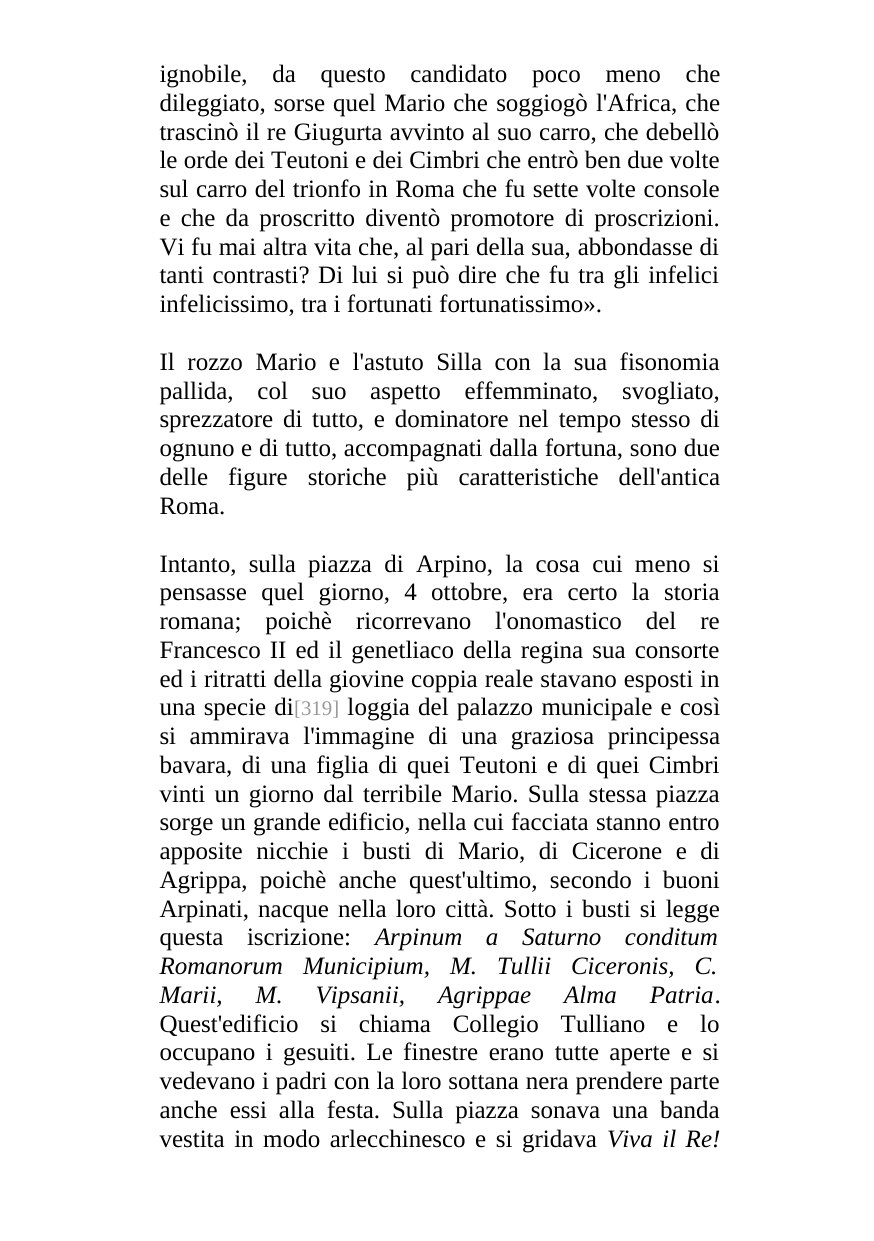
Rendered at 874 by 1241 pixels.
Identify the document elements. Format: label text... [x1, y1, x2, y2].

text Intanto, sulla piazza di Arpino, la cosa cui meno si pensasse quel giorno, 4 ottobre, era certo la storia romana; poichè ricorrevano l'onomastico del re Francesco II ed il genetliaco della regina sua consorte ed i ritratti della giovine coppia reale stavano esposti in una specie di[319] loggia del palazzo municipale e così si ammirava l'immagine di una graziosa principessa bavara, di una figlia di quei Teutoni e di quei Cimbri vinti un giorno dal terribile Mario. Sulla stessa piazza sorge un grande edificio, nella cui facciata stanno entro apposite nicchie i busti di Mario, di Cicerone e di Agrippa, poichè anche quest'ultimo, secondo i buoni Arpinati, nacque nella loro città. Sotto i busti si legge questa iscrizione: Arpinum a Saturno conditum Romanorum Municipium, M. Tullii Ciceronis, C. Marii, M. Vipsanii, Agrippae Alma Patria. Quest'edificio si chiama Collegio Tulliano e lo occupano i gesuiti. Le finestre erano tutte aperte e si vedevano i padri con la loro sottana nera prendere parte anche essi alla festa. Sulla piazza sonava una banda vestita in modo arlecchinesco e si gridava Viva il Re! [159, 549, 720, 1152]
text ignobile, da questo candidato poco meno che dileggiato, sorse quel Mario che soggiogò l'Africa, che trascinò il re Giugurta avvinto al suo carro, che debellò le orde dei Teutoni e dei Cimbri che entrò ben due volte sul carro del trionfo in Roma che fu sette volte console e che da proscritto diventò promotore di proscrizioni. Vi fu mai altra vita che, al pari della sua, abbondasse di tanti contrasti? Di lui si può dire che fu tra gli infelici infelicissimo, tra i fortunati fortunatissimo». [159, 59, 720, 318]
text Il rozzo Mario e l'astuto Silla con la sua fisonomia pallida, col suo aspetto effemminato, svogliato, sprezzatore di tutto, e dominatore nel tempo stesso di ognuno e di tutto, accompagnati dalla fortuna, sono due delle figure storiche più caratteristiche dell'antica Roma. [159, 347, 720, 519]
